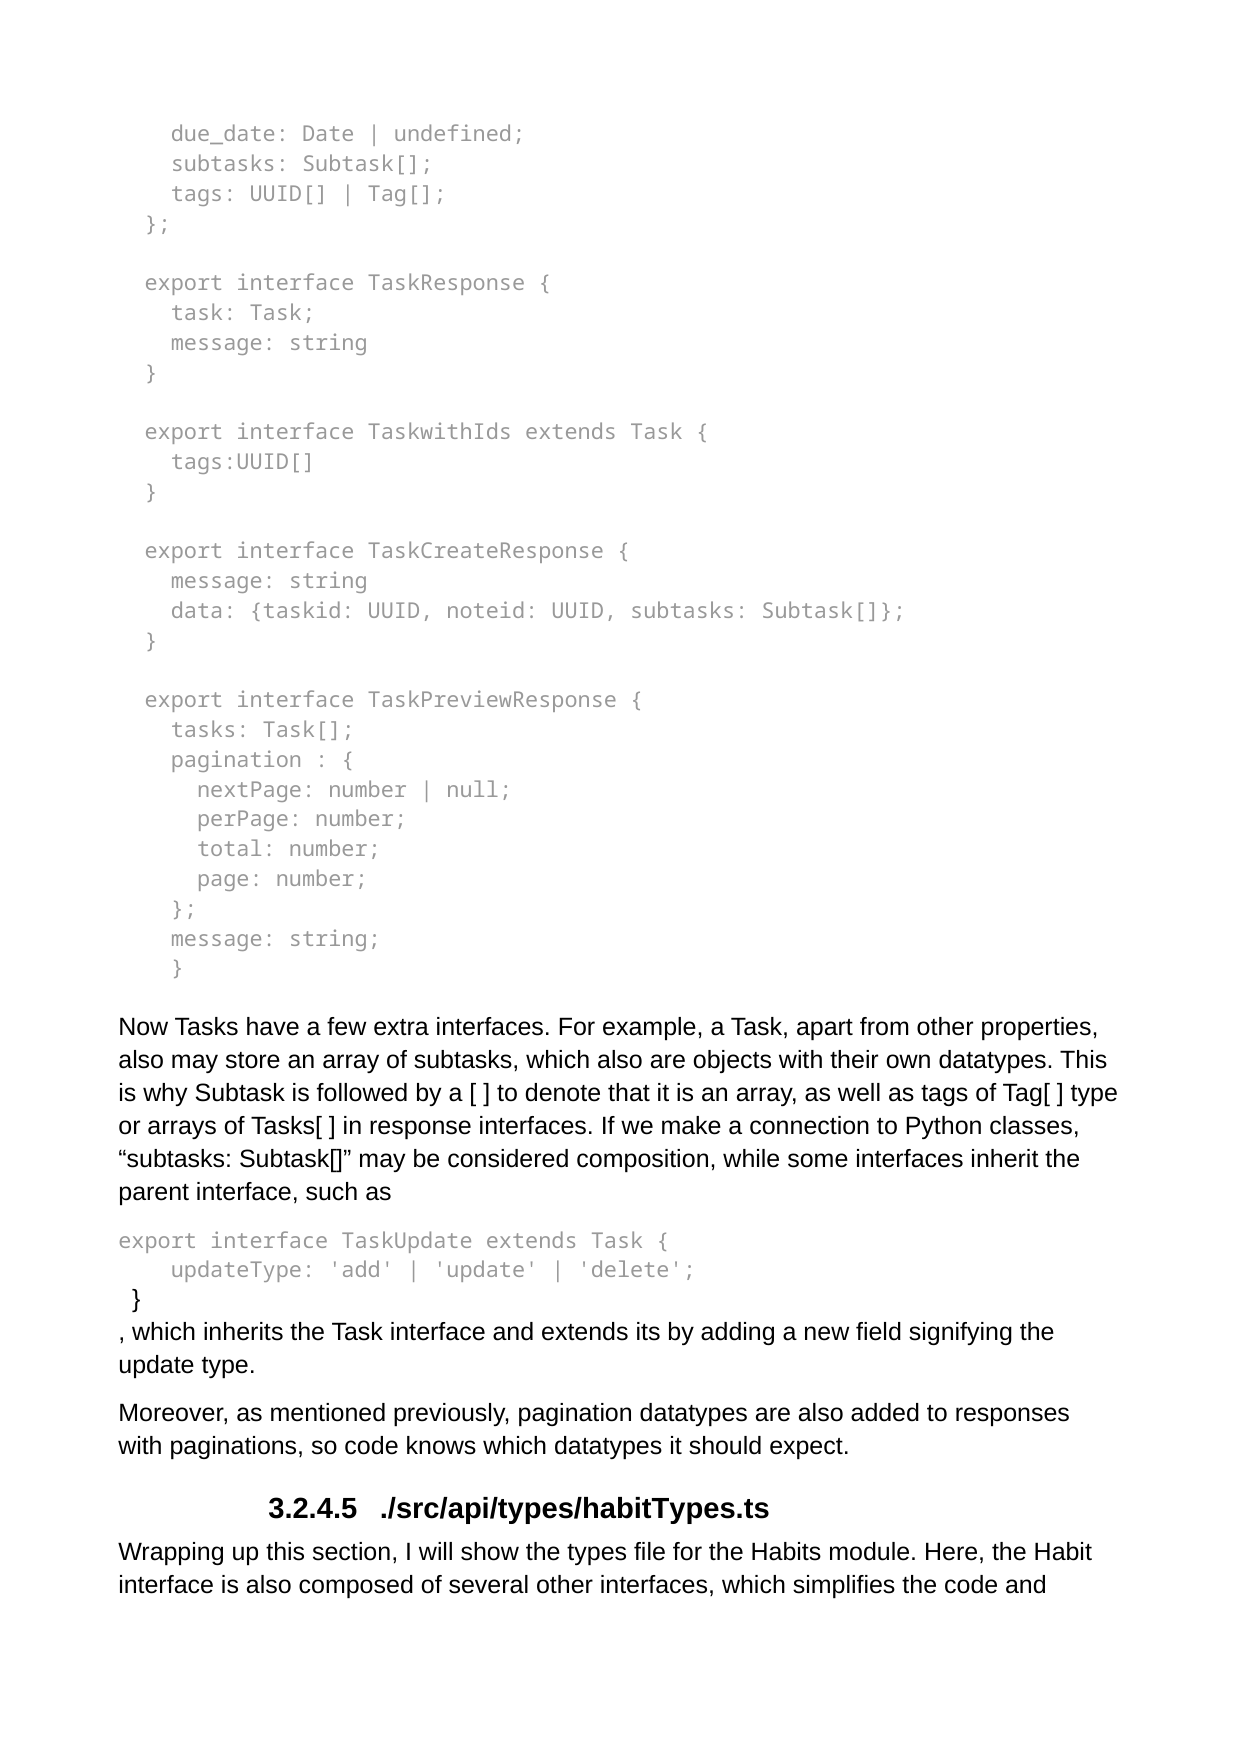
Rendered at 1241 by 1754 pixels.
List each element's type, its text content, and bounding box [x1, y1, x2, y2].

text } [118, 356, 1122, 386]
text message: string [118, 565, 1122, 595]
text Moreover, as mentioned previously, pagination datatypes are also added to responses with paginations, so code knows which datatypes it should expect. [118, 1398, 1122, 1459]
text total: number; [118, 833, 1122, 863]
text tags: UUID[] | Tag[]; [118, 178, 1122, 207]
text export interface TaskUpdate extends Task { [118, 1224, 1122, 1254]
text } [118, 624, 1122, 654]
subtitle ./src/api/types/habitTypes.ts [268, 1491, 1122, 1524]
text }; [118, 207, 1122, 237]
text page: number; [118, 863, 1122, 893]
text tags:UUID[] [118, 446, 1122, 476]
text due_date: Date | undefined; [118, 118, 1122, 148]
text Now Tasks have a few extra interfaces. For example, a Task, apart from other properties, also may store an array of subtasks, which also are objects with their own datatypes. This is why Subtask is followed by a [ ] to denote that it is an array, as well as tags of Tag[ ] type or arrays of Tasks[ ] in response interfaces. If we make a connection to Python classes, “subtasks: Subtask[]” may be considered composition, while some interfaces inherit the parent interface, such as [118, 1012, 1122, 1206]
text updateType: 'add' | 'update' | 'delete'; [118, 1254, 1122, 1284]
text } [118, 952, 1122, 982]
text data: {taskid: UUID, noteid: UUID, subtasks: Subtask[]}; [118, 595, 1122, 624]
text message: string [118, 327, 1122, 356]
text nextPage: number | null; [118, 773, 1122, 803]
text } , which inherits the Task interface and extends its by adding a new field signifying the update type. [118, 1284, 1122, 1379]
text message: string; [118, 922, 1122, 952]
text Wrapping up this section, I will show the types file for the Habits module. Here, the Habit interface is also composed of several other interfaces, which simplifies the code and [118, 1537, 1122, 1598]
text export interface TaskPreviewResponse { [118, 684, 1122, 714]
text }; [118, 893, 1122, 922]
text perPage: number; [118, 803, 1122, 833]
text task: Task; [118, 297, 1122, 327]
text export interface TaskwithIds extends Task { [118, 416, 1122, 446]
text export interface TaskCreateResponse { [118, 535, 1122, 565]
text tasks: Task[]; [118, 714, 1122, 744]
text } [118, 476, 1122, 505]
text export interface TaskResponse { [118, 267, 1122, 297]
text subtasks: Subtask[]; [118, 148, 1122, 178]
text pagination : { [118, 744, 1122, 773]
